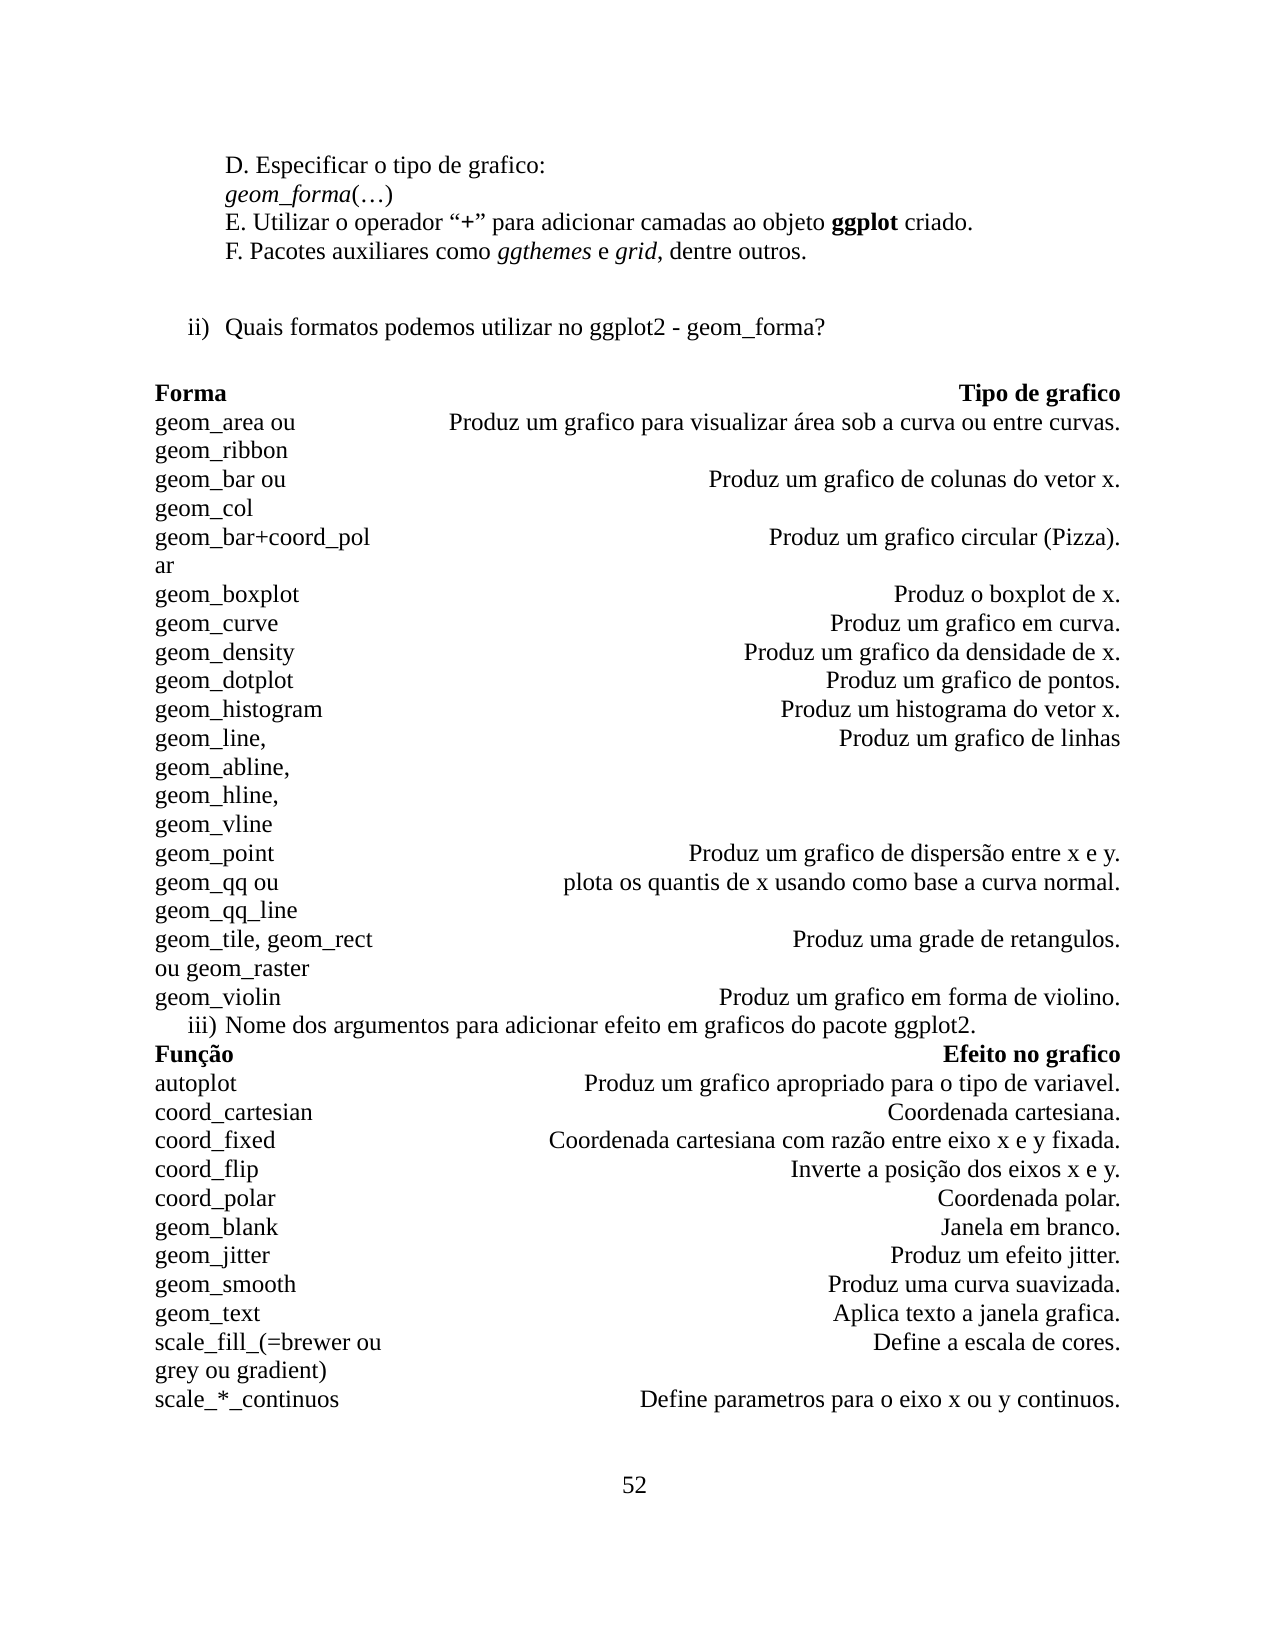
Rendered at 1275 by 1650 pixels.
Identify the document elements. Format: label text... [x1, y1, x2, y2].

table_cell geom_area ou geom_ribbon [150, 407, 382, 464]
list Nome dos argumentos para adicionar efeito em graficos do pacote ggplot2. [187, 1011, 1125, 1039]
table_cell Define parametros para o eixo x ou y continuos. [394, 1384, 1125, 1413]
table_cell scale_*_continuos [150, 1384, 394, 1413]
table_cell geom_bar+coord_polar [150, 522, 382, 579]
table_cell Coordenada cartesiana com razão entre eixo x e y fixada. [394, 1126, 1125, 1154]
table_cell coord_fixed [150, 1126, 394, 1154]
table_cell geom_blank [150, 1212, 394, 1241]
table_cell geom_dotplot [150, 666, 382, 694]
table_header Função [150, 1039, 394, 1068]
table_cell Produz um grafico de dispersão entre x e y. [382, 838, 1125, 867]
table_cell geom_line, geom_abline, geom_hline, geom_vline [150, 723, 382, 838]
table_cell Produz um grafico em forma de violino. [382, 982, 1125, 1011]
table_cell Coordenada polar. [394, 1183, 1125, 1212]
table_cell Produz uma grade de retangulos. [382, 924, 1125, 982]
table_cell geom_curve [150, 608, 382, 637]
table_cell geom_bar ou geom_col [150, 464, 382, 522]
table_cell geom_qq ou geom_qq_line [150, 867, 382, 924]
table_cell autoplot [150, 1068, 394, 1097]
table_cell geom_violin [150, 982, 382, 1011]
table_cell Produz um grafico de colunas do vetor x. [382, 464, 1125, 522]
table_cell Define a escala de cores. [394, 1327, 1125, 1384]
table_cell Produz um grafico em curva. [382, 608, 1125, 637]
table_cell Produz um histograma do vetor x. [382, 694, 1125, 723]
table_cell Produz uma curva suavizada. [394, 1269, 1125, 1298]
table_cell Janela em branco. [394, 1212, 1125, 1241]
table_cell geom_text [150, 1298, 394, 1327]
table_cell geom_density [150, 637, 382, 666]
table_cell geom_point [150, 838, 382, 867]
table_header Efeito no grafico [394, 1039, 1125, 1068]
table_cell coord_flip [150, 1154, 394, 1183]
table_cell Produz um grafico de pontos. [382, 666, 1125, 694]
table_cell geom_histogram [150, 694, 382, 723]
table_cell Inverte a posição dos eixos x e y. [394, 1154, 1125, 1183]
table_cell Produz um efeito jitter. [394, 1241, 1125, 1269]
table_cell Produz um grafico para visualizar área sob a curva ou entre curvas. [382, 407, 1125, 464]
table_cell geom_tile, geom_rect ou geom_raster [150, 924, 382, 982]
table_cell Produz um grafico de linhas [382, 723, 1125, 838]
table_cell geom_boxplot [150, 579, 382, 608]
table_header Forma [150, 378, 382, 407]
table_header Tipo de grafico [382, 378, 1125, 407]
table_cell coord_cartesian [150, 1097, 394, 1126]
table_cell Coordenada cartesiana. [394, 1097, 1125, 1126]
table_cell Produz um grafico circular (Pizza). [382, 522, 1125, 579]
table_cell coord_polar [150, 1183, 394, 1212]
table_cell plota os quantis de x usando como base a curva normal. [382, 867, 1125, 924]
table_cell Produz um grafico da densidade de x. [382, 637, 1125, 666]
table_cell Produz um grafico apropriado para o tipo de variavel. [394, 1068, 1125, 1097]
table_cell geom_jitter [150, 1241, 394, 1269]
list D. Especificar o tipo de grafico: geom_forma(…) E. Utilizar o operador “+” para adicionar camadas ao objeto ggplot criado. F. Pacotes auxiliares como ggthemes e grid, dentre outros. [187, 150, 1125, 294]
table_cell scale_fill_(=brewer ou grey ou gradient) [150, 1327, 394, 1384]
table_cell Aplica texto a janela grafica. [394, 1298, 1125, 1327]
table_cell geom_smooth [150, 1269, 394, 1298]
table_cell Produz o boxplot de x. [382, 579, 1125, 608]
list Quais formatos podemos utilizar no ggplot2 - geom_forma? [187, 312, 1125, 369]
